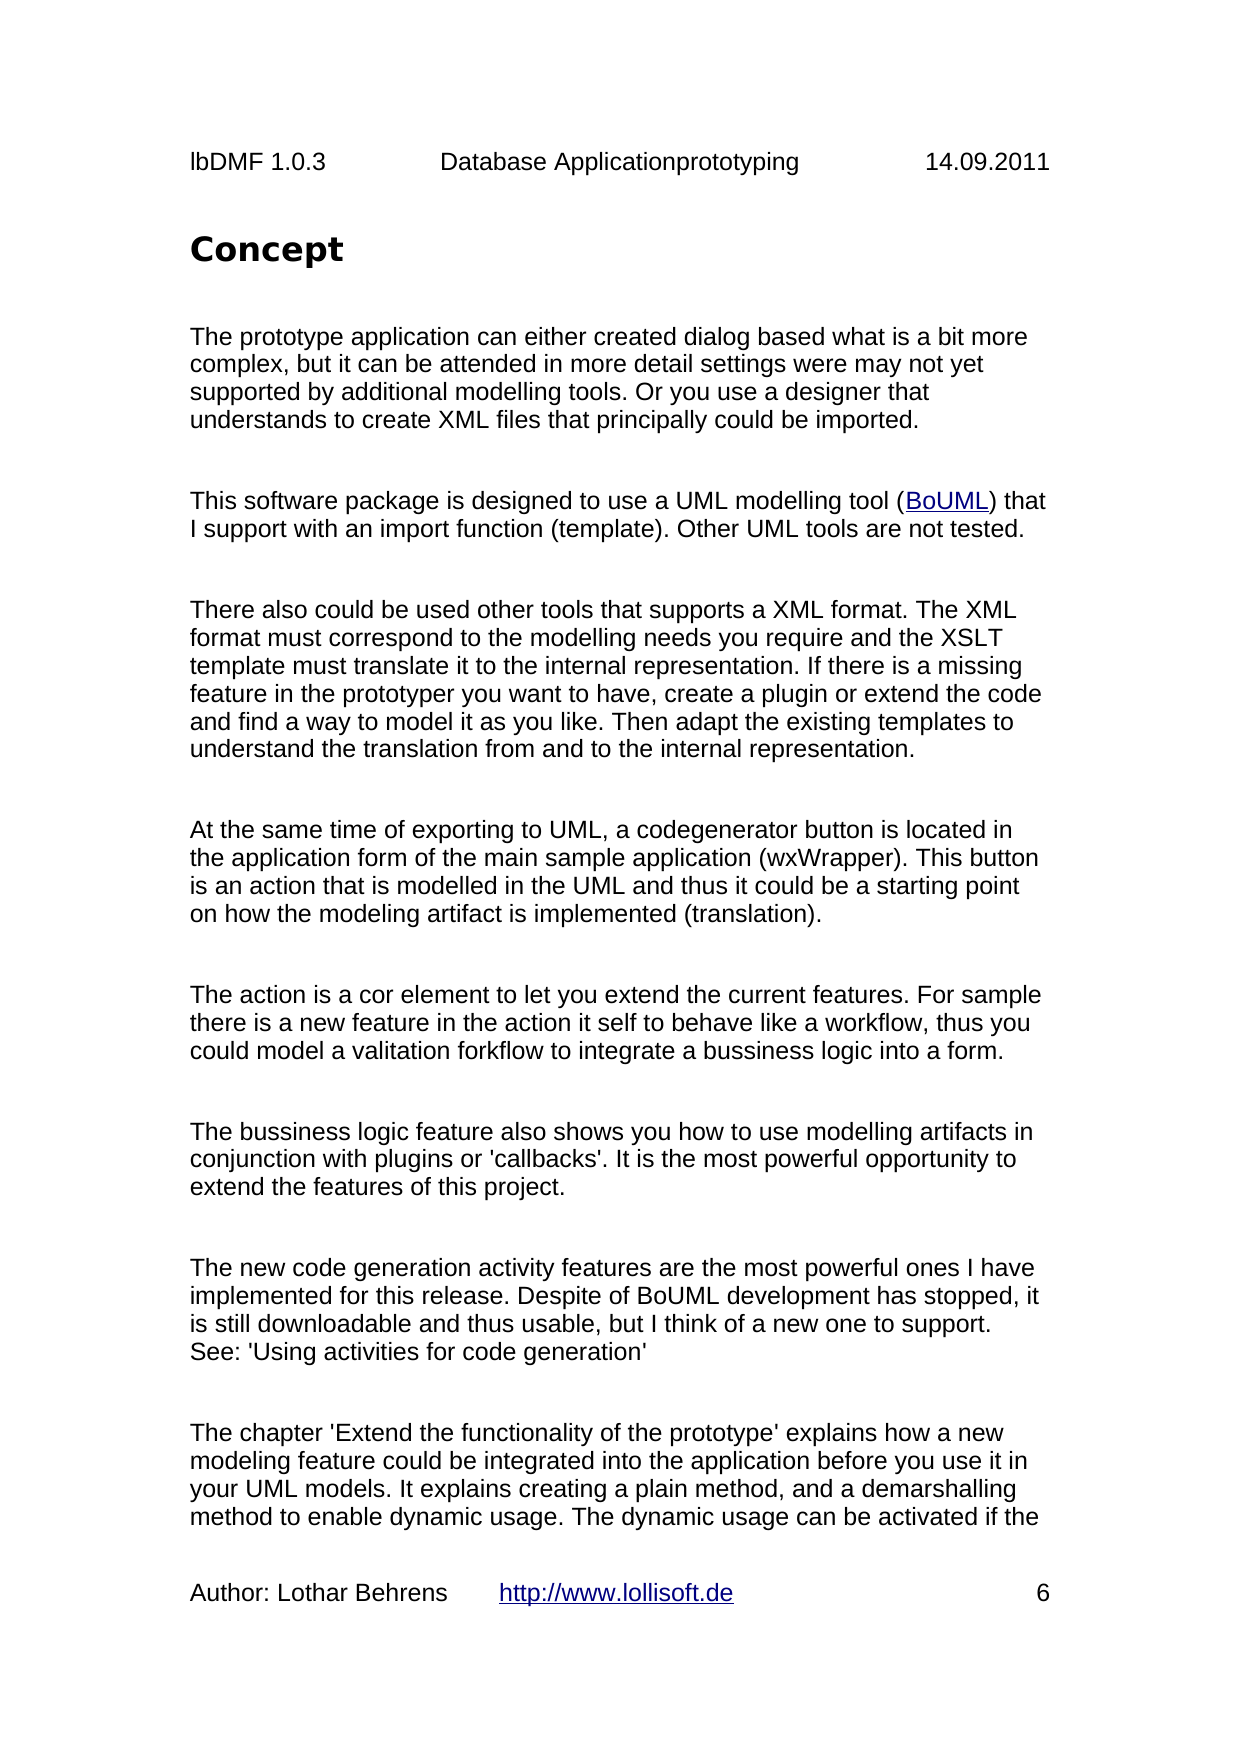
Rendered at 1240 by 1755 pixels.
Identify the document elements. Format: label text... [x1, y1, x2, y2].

subtitle Concept [189, 230, 1050, 269]
text The action is a cor element to let you extend the current features. For sample there is a new feature in the action it self to behave like a workflow, thus you could model a valitation forkflow to integrate a bussiness logic into a form. [189, 981, 1050, 1064]
text At the same time of exporting to UML, a codegenerator button is located in the application form of the main sample application (wxWrapper). This button is an action that is modelled in the UML and thus it could be a starting point on how the modeling artifact is implemented (translation). [189, 816, 1050, 928]
text The new code generation activity features are the most powerful ones I have implemented for this release. Despite of BoUML development has stopped, it is still downloadable and thus usable, but I think of a new one to support. See: 'Using activities for code generation' [189, 1254, 1050, 1366]
text This software package is designed to use a UML modelling tool (BoUML) that I support with an import function (template). Other UML tools are not tested. [189, 487, 1050, 543]
text The chapter 'Extend the functionality of the prototype' explains how a new modeling feature could be integrated into the application before you use it in your UML models. It explains creating a plain method, and a demarshalling method to enable dynamic usage. The dynamic usage can be activated if the [189, 1418, 1050, 1530]
text The prototype application can either created dialog based what is a bit more complex, but it can be attended in more detail settings were may not yet supported by additional modelling tools. Or you use a designer that understands to create XML files that principally could be imported. [189, 322, 1050, 434]
text There also could be used other tools that supports a XML format. The XML format must correspond to the modelling needs you require and the XSLT template must translate it to the internal representation. If there is a missing feature in the prototyper you want to have, create a plugin or extend the code and find a way to model it as you like. Then adapt the existing templates to understand the translation from and to the internal representation. [189, 596, 1050, 763]
text The bussiness logic feature also shows you how to use modelling artifacts in conjunction with plugins or 'callbacks'. It is the most powerful opportunity to extend the features of this project. [189, 1117, 1050, 1201]
